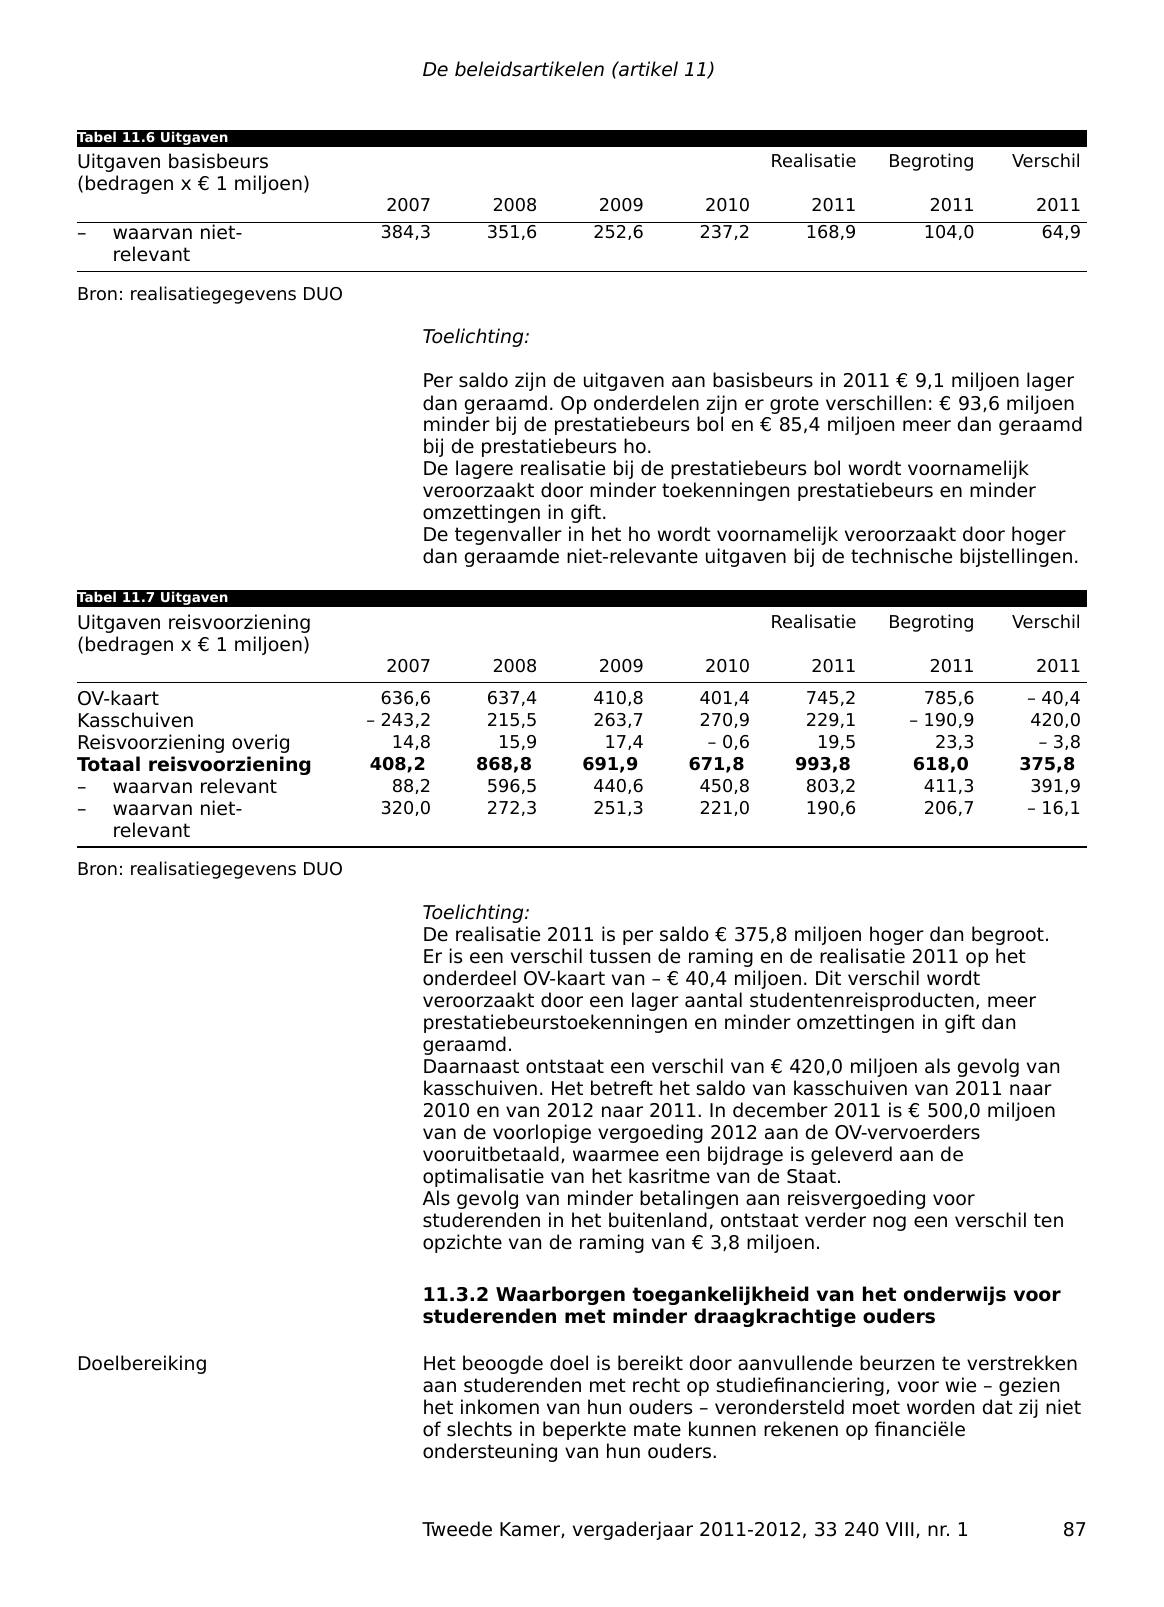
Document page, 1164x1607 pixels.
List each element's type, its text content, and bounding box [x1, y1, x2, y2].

table_cell 401,4 [650, 683, 756, 710]
table_cell 2008 [437, 195, 543, 222]
table_cell [543, 147, 649, 195]
table_cell 2010 [650, 656, 756, 682]
table_cell – 0,6 [650, 732, 756, 754]
table_cell 351,6 [437, 223, 543, 271]
table_cell 745,2 [756, 683, 862, 710]
table_cell [650, 147, 756, 195]
table_cell 215,5 [437, 710, 543, 732]
table_cell Kasschuiven [77, 710, 319, 732]
table_cell 691,9 [543, 754, 649, 776]
text De tegenvaller in het ho wordt voornamelijk veroorzaakt door hoger dan geraamde niet-relevante uitgaven bij de technische bijstellingen. [422, 524, 1087, 568]
table_cell Reisvoorziening overig [77, 732, 319, 754]
table_cell 190,6 [756, 798, 862, 846]
table_cell Verschil [980, 607, 1087, 656]
table_cell waarvan niet-relevant [106, 223, 319, 271]
table_cell Bron: realisatiegegevens DUO [77, 272, 1087, 304]
table_cell Begroting [862, 607, 980, 656]
table_cell 263,7 [543, 710, 649, 732]
table_cell 206,7 [862, 798, 980, 846]
table_cell waarvan niet-relevant [106, 798, 319, 846]
text Per saldo zijn de uitgaven aan basisbeurs in 2011 € 9,1 miljoen lager dan geraamd. Op onderdelen zijn er grote verschillen: € 93,6 miljoen minder bij de prestatiebeurs bol en € 85,4 miljoen meer dan geraamd bij de prestatiebeurs ho. [422, 370, 1087, 458]
table_cell 17,4 [543, 732, 649, 754]
table_cell – [77, 798, 106, 846]
table_cell 636,6 [319, 683, 437, 710]
table_cell 440,6 [543, 776, 649, 798]
table_cell 2011 [756, 195, 862, 222]
text De lagere realisatie bij de prestatiebeurs bol wordt voornamelijk veroorzaakt door minder toekenningen prestatiebeurs en minder omzettingen in gift. [422, 458, 1087, 524]
table_cell 168,9 [756, 223, 862, 271]
table_cell – 243,2 [319, 710, 437, 732]
table_cell – 16,1 [980, 798, 1087, 846]
table_cell 2011 [756, 656, 862, 682]
table_cell Bron: realisatiegegevens DUO [77, 848, 1087, 880]
text Toelichting: [422, 902, 1087, 924]
table_cell Uitgaven reisvoorziening (bedragen x € 1 miljoen) [77, 607, 319, 656]
table_cell 2007 [319, 656, 437, 682]
table_cell 411,3 [862, 776, 980, 798]
table_cell 391,9 [980, 776, 1087, 798]
table_cell 252,6 [543, 223, 649, 271]
table_cell 785,6 [862, 683, 980, 710]
table_cell 2011 [980, 195, 1087, 222]
text De realisatie 2011 is per saldo € 375,8 miljoen hoger dan begroot. [422, 924, 1087, 946]
table_cell 2009 [543, 195, 649, 222]
table_cell 375,8 [980, 754, 1087, 776]
table_cell – 40,4 [980, 683, 1087, 710]
table_cell Verschil [980, 147, 1087, 195]
table_cell 64,9 [980, 223, 1087, 271]
text Als gevolg van minder betalingen aan reisvergoeding voor studerenden in het buitenland, ontstaat verder nog een verschil ten opzichte van de raming van € 3,8 miljoen. [422, 1188, 1087, 1254]
table_cell Begroting [862, 147, 980, 195]
table_cell – 3,8 [980, 732, 1087, 754]
table_cell 993,8 [756, 754, 862, 776]
table_cell 14,8 [319, 732, 437, 754]
table_header Tabel 11.7 Uitgaven [77, 590, 1087, 606]
table_cell [319, 147, 437, 195]
table_cell [437, 607, 543, 656]
table_cell [650, 607, 756, 656]
table_cell 671,8 [650, 754, 756, 776]
table_cell [77, 656, 319, 682]
table_cell – [77, 776, 106, 798]
table_cell 618,0 [862, 754, 980, 776]
text Daarnaast ontstaat een verschil van € 420,0 miljoen als gevolg van kasschuiven. Het betreft het saldo van kasschuiven van 2011 naar 2010 en van 2012 naar 2011. In december 2011 is € 500,0 miljoen van de voorlopige vergoeding 2012 aan de OV-vervoerders vooruitbetaald, waarmee een bijdrage is geleverd aan de optimalisatie van het kasritme van de Staat. [422, 1056, 1087, 1188]
table_cell Totaal reisvoorziening [77, 754, 319, 776]
table_cell Realisatie [756, 607, 862, 656]
table_cell Realisatie [756, 147, 862, 195]
table_cell 2009 [543, 656, 649, 682]
table_cell 410,8 [543, 683, 649, 710]
text Het beoogde doel is bereikt door aanvullende beurzen te verstrekken aan studerenden met recht op studiefinanciering, voor wie – gezien het inkomen van hun ouders – verondersteld moet worden dat zij niet of slechts in beperkte mate kunnen rekenen op financiële ondersteuning van hun ouders. [422, 1353, 1087, 1463]
table_cell 221,0 [650, 798, 756, 846]
table_cell 270,9 [650, 710, 756, 732]
table_cell 272,3 [437, 798, 543, 846]
table_cell 2011 [980, 656, 1087, 682]
table_cell [437, 147, 543, 195]
table_cell [77, 195, 319, 222]
table_cell 596,5 [437, 776, 543, 798]
table_cell 868,8 [437, 754, 543, 776]
table_cell 15,9 [437, 732, 543, 754]
table_cell 420,0 [980, 710, 1087, 732]
table_cell 2011 [862, 195, 980, 222]
subtitle Toelichting: [422, 326, 1087, 348]
table_cell 450,8 [650, 776, 756, 798]
table_cell 104,0 [862, 223, 980, 271]
table_cell 229,1 [756, 710, 862, 732]
text Doelbereiking [77, 1353, 399, 1375]
text Er is een verschil tussen de raming en de realisatie 2011 op het onderdeel OV-kaart van – € 40,4 miljoen. Dit verschil wordt veroorzaakt door een lager aantal studentenreisproducten, meer prestatiebeurstoekenningen en minder omzettingen in gift dan geraamd. [422, 946, 1087, 1056]
table_cell 384,3 [319, 223, 437, 271]
table_cell 23,3 [862, 732, 980, 754]
table_cell [319, 607, 437, 656]
table_cell Uitgaven basisbeurs (bedragen x € 1 miljoen) [77, 147, 319, 195]
table_cell 251,3 [543, 798, 649, 846]
table_cell 408,2 [319, 754, 437, 776]
table_cell OV-kaart [77, 683, 319, 710]
table_cell 19,5 [756, 732, 862, 754]
table_cell 2007 [319, 195, 437, 222]
table_cell 637,4 [437, 683, 543, 710]
table_cell – [77, 223, 106, 271]
table_cell 320,0 [319, 798, 437, 846]
table_cell 2008 [437, 656, 543, 682]
table_header Tabel 11.6 Uitgaven [77, 130, 1087, 146]
table_cell 88,2 [319, 776, 437, 798]
table_cell [543, 607, 649, 656]
table_cell – 190,9 [862, 710, 980, 732]
table_cell 2011 [862, 656, 980, 682]
table_cell waarvan relevant [106, 776, 319, 798]
table_cell 237,2 [650, 223, 756, 271]
subtitle 11.3.2 Waarborgen toegankelijkheid van het onderwijs voor studerenden met minder draagkrachtige ouders [422, 1284, 1087, 1328]
table_cell 803,2 [756, 776, 862, 798]
table_cell 2010 [650, 195, 756, 222]
